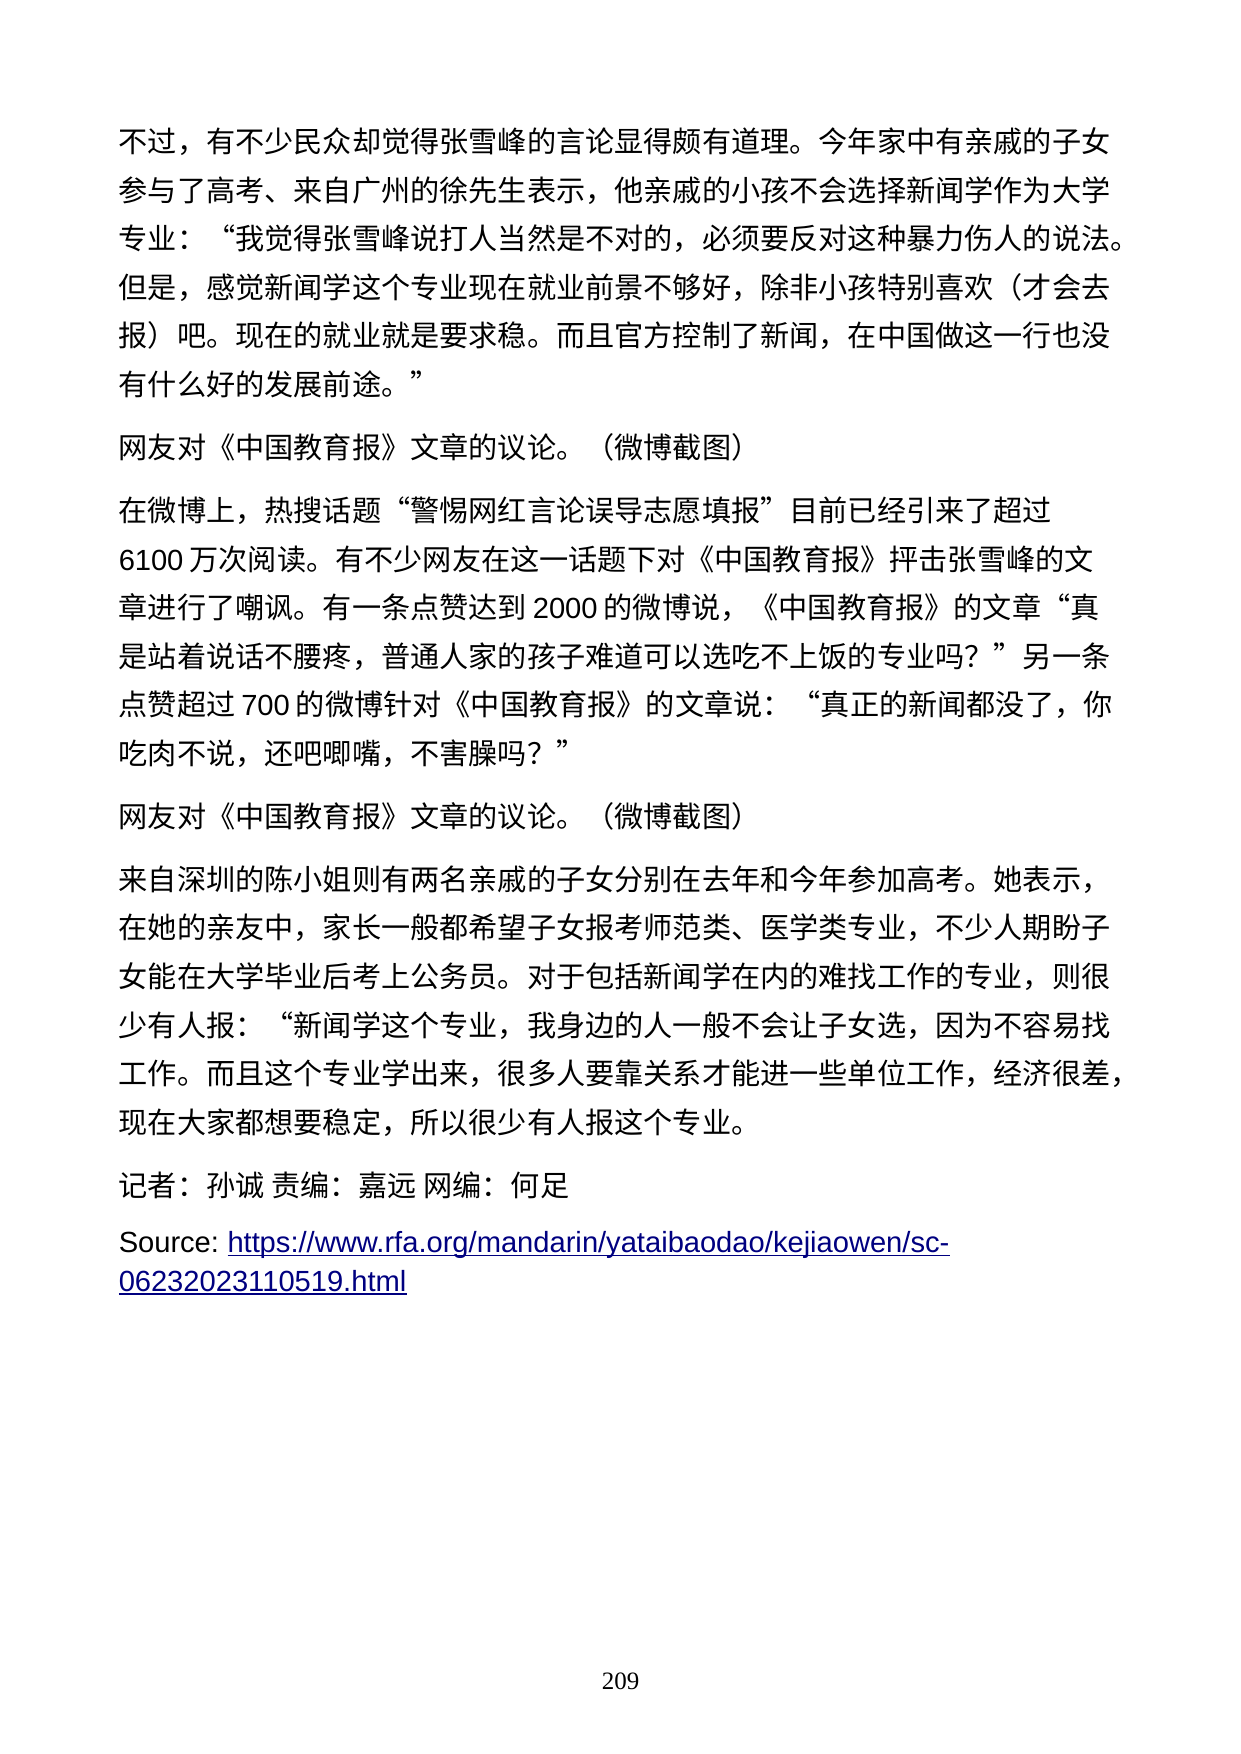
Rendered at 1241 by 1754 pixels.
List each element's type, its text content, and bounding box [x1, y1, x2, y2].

text 来自深圳的陈小姐则有两名亲戚的子女分别在去年和今年参加高考。她表示，在她的亲友中，家长一般都希望子女报考师范类、医学类专业，不少人期盼子女能在大学毕业后考上公务员。对于包括新闻学在内的难找工作的专业，则很少有人报：“新闻学这个专业，我身边的人一般不会让子女选，因为不容易找工作。而且这个专业学出来，很多人要靠关系才能进一些单位工作，经济很差，现在大家都想要稳定，所以很少有人报这个专业。 [118, 856, 1122, 1141]
text 网友对《中国教育报》文章的议论。（微博截图） [118, 793, 1122, 836]
text Source: https://www.rfa.org/mandarin/yataibaodao/kejiaowen/sc-06232023110519.html [118, 1225, 1122, 1297]
text 记者：孙诚 责编：嘉远 网编：何足 [118, 1162, 1122, 1204]
text 网友对《中国教育报》文章的议论。（微博截图） [118, 424, 1122, 467]
text 在微博上，热搜话题“警惕网红言论误导志愿填报”目前已经引来了超过6100万次阅读。有不少网友在这一话题下对《中国教育报》抨击张雪峰的文章进行了嘲讽。有一条点赞达到2000的微博说，《中国教育报》的文章“真是站着说话不腰疼，普通人家的孩子难道可以选吃不上饭的专业吗？”另一条点赞超过700的微博针对《中国教育报》的文章说：“真正的新闻都没了，你吃肉不说，还吧唧嘴，不害臊吗？” [118, 487, 1122, 772]
text 不过，有不少民众却觉得张雪峰的言论显得颇有道理。今年家中有亲戚的子女参与了高考、来自广州的徐先生表示，他亲戚的小孩不会选择新闻学作为大学专业：“我觉得张雪峰说打人当然是不对的，必须要反对这种暴力伤人的说法。但是，感觉新闻学这个专业现在就业前景不够好，除非小孩特别喜欢（才会去报）吧。现在的就业就是要求稳。而且官方控制了新闻，在中国做这一行也没有什么好的发展前途。” [118, 118, 1122, 403]
